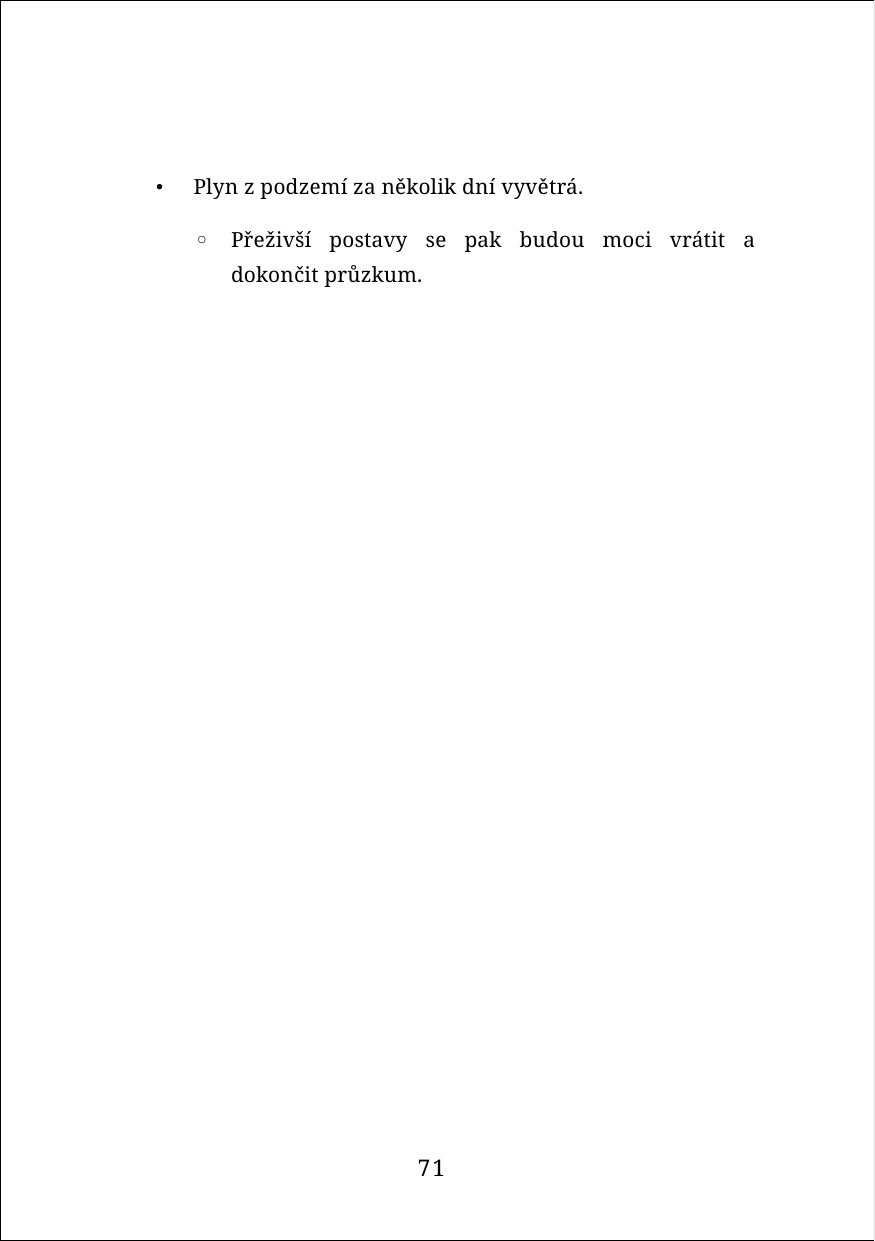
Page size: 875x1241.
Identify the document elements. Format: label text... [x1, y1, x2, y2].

list Přeživší postavy se pak budou moci vrátit a dokončit průzkum. [193, 225, 756, 289]
list Plyn z podzemí za několik dní vyvětrá. [156, 172, 756, 200]
